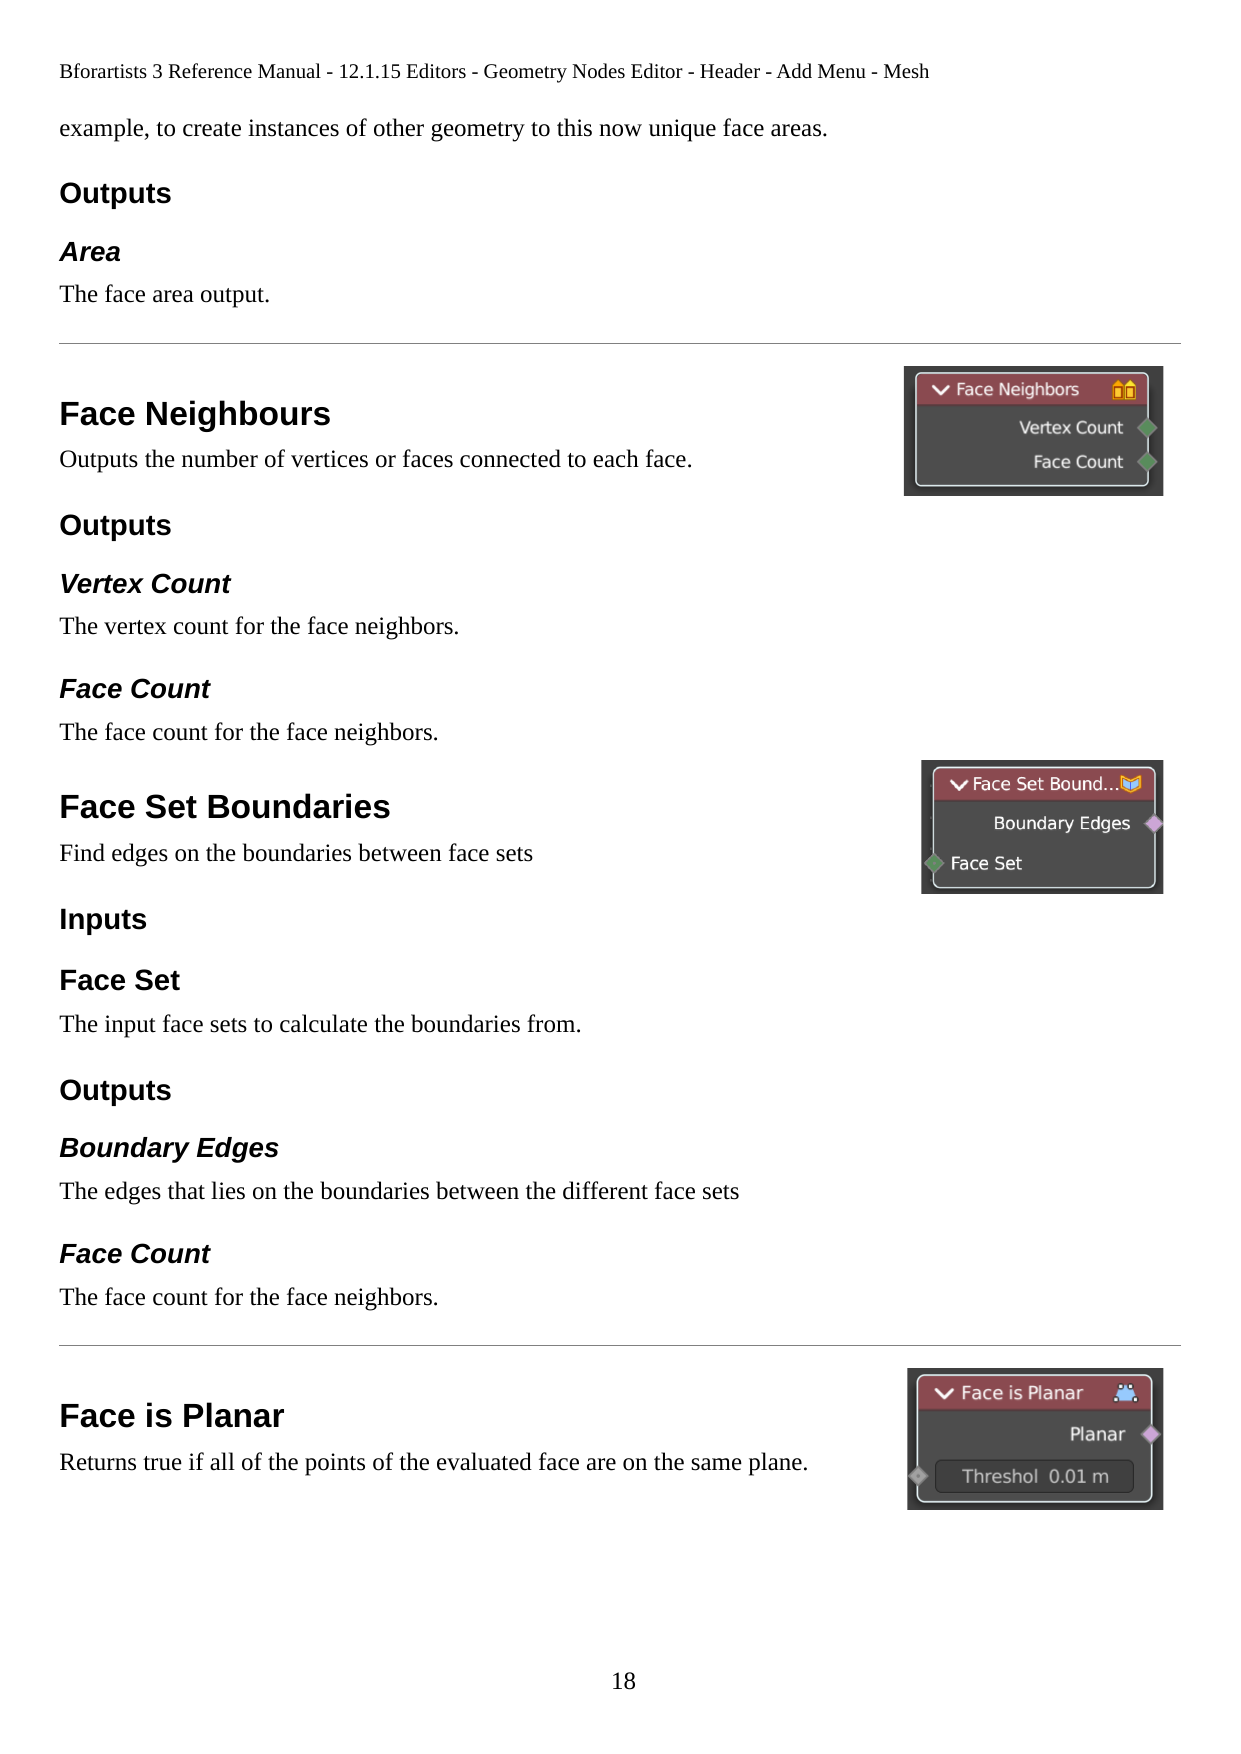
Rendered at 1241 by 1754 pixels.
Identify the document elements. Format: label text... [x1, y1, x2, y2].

picture [921, 760, 1164, 894]
text The input face sets to calculate the boundaries from. [59, 1009, 1181, 1038]
text The face count for the face neighbors. [59, 717, 1181, 746]
text Returns true if all of the points of the evaluated face are on the same plane. [59, 1447, 907, 1476]
picture [903, 366, 1164, 496]
picture [907, 1368, 1164, 1510]
subtitle Face Count [59, 673, 1181, 705]
subtitle Outputs [59, 508, 1181, 542]
subtitle Outputs [59, 1073, 1181, 1106]
subtitle Face is Planar [59, 1396, 907, 1434]
subtitle Face Neighbours [59, 393, 903, 432]
subtitle [1164, 787, 1181, 826]
text The face count for the face neighbors. [59, 1282, 1181, 1311]
text example, to create instances of other geometry to this now unique face areas. [59, 113, 1181, 141]
subtitle Face Set [59, 963, 1181, 997]
text The face area output. [59, 279, 1181, 308]
subtitle Face Count [59, 1237, 1181, 1269]
subtitle Vertex Count [59, 567, 1181, 599]
text The vertex count for the face neighbors. [59, 611, 1181, 640]
text The edges that lies on the boundaries between the different face sets [59, 1176, 1181, 1204]
subtitle Inputs [59, 902, 1181, 936]
subtitle Face Set Boundaries [59, 787, 921, 826]
subtitle [1164, 393, 1181, 432]
subtitle Area [59, 235, 1181, 267]
subtitle Outputs [59, 176, 1181, 210]
subtitle Boundary Edges [59, 1131, 1181, 1163]
text Outputs the number of vertices or faces connected to each face. [59, 444, 903, 473]
subtitle [1164, 1396, 1181, 1434]
text Find edges on the boundaries between face sets [59, 838, 921, 867]
